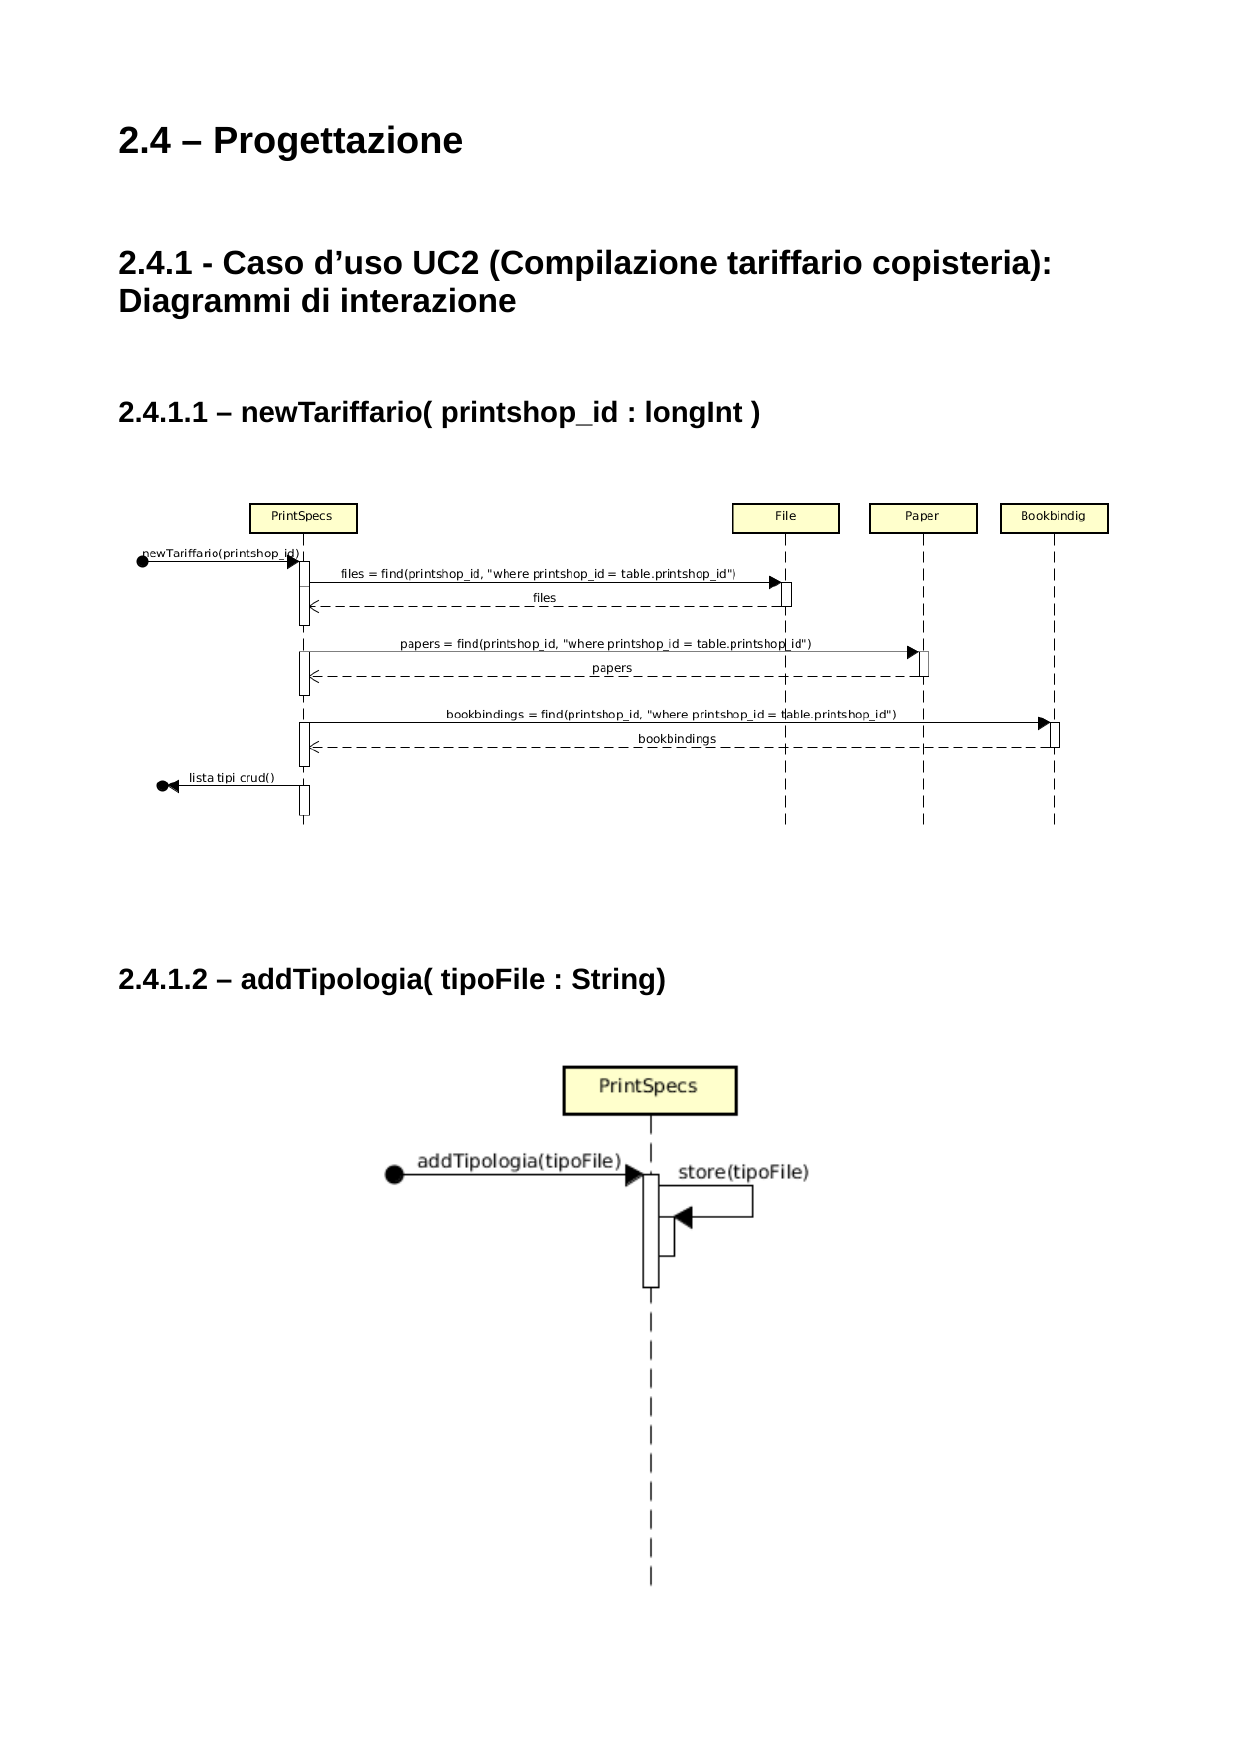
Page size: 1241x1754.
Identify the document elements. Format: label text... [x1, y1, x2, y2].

picture [118, 488, 1123, 848]
picture [347, 1056, 893, 1602]
subtitle 2.4.1.2 – addTipologia( tipoFile : String) [118, 962, 1122, 996]
subtitle 2.4.1.1 – newTariffario( printshop_id : longInt ) [118, 395, 1122, 428]
subtitle 2.4.1 - Caso d’uso UC2 (Compilazione tariffario copisteria): Diagrammi di interazione [118, 243, 1122, 320]
subtitle 2.4 – Progettazione [118, 118, 1122, 162]
